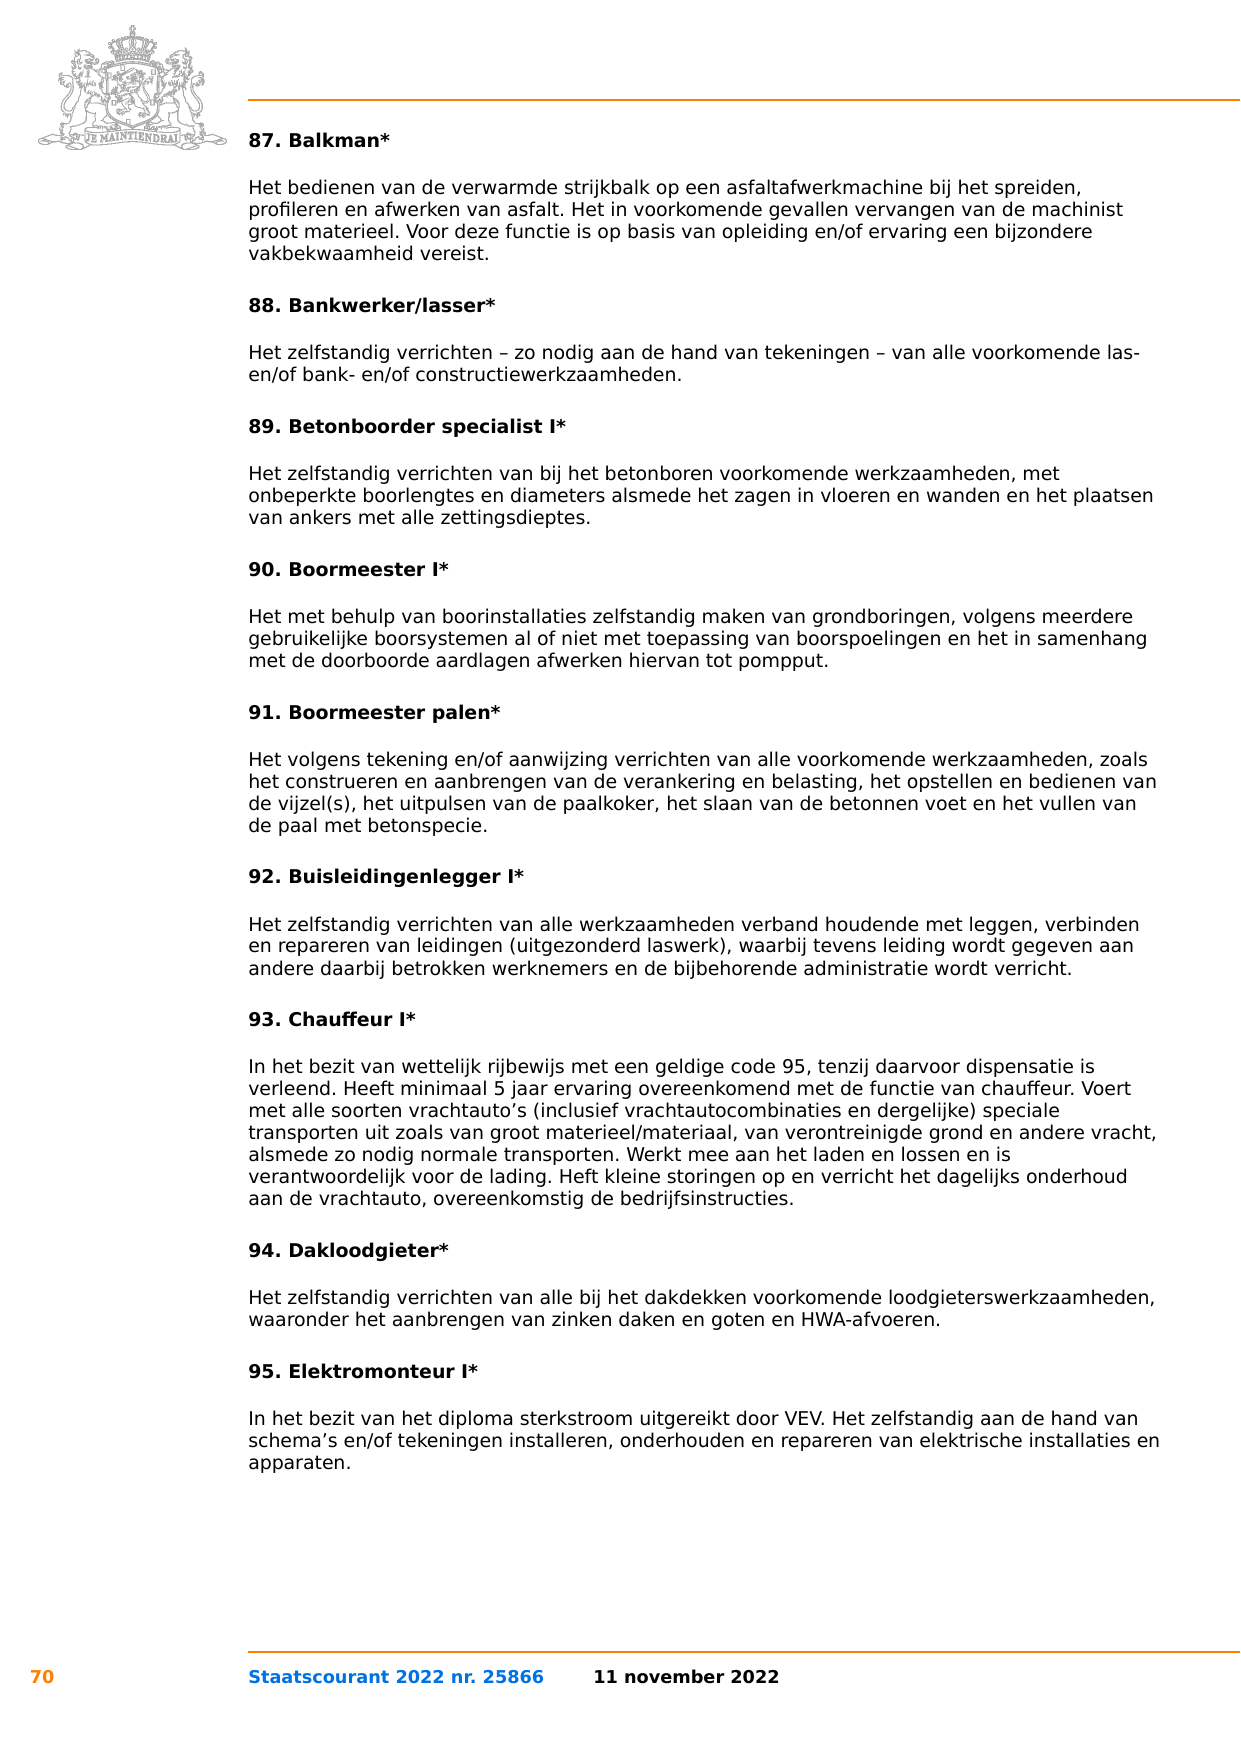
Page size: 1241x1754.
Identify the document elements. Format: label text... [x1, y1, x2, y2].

subtitle 94. Dakloodgieter* [248, 1240, 1163, 1262]
text Het met behulp van boorinstallaties zelfstandig maken van grondboringen, volgens meerdere gebruikelijke boorsystemen al of niet met toepassing van boorspoelingen en het in samenhang met de doorboorde aardlagen afwerken hiervan tot pompput. [248, 606, 1163, 672]
text Het volgens tekening en/of aanwijzing verrichten van alle voorkomende werkzaamheden, zoals het construeren en aanbrengen van de verankering en belasting, het opstellen en bedienen van de vijzel(s), het uitpulsen van de paalkoker, het slaan van de betonnen voet en het vullen van de paal met betonspecie. [248, 748, 1163, 836]
subtitle 90. Boormeester I* [248, 559, 1163, 581]
subtitle 89. Betonboorder specialist I* [248, 416, 1163, 438]
text Het zelfstandig verrichten van alle werkzaamheden verband houdende met leggen, verbinden en repareren van leidingen (uitgezonderd laswerk), waarbij tevens leiding wordt gegeven aan andere daarbij betrokken werknemers en de bijbehorende administratie wordt verricht. [248, 913, 1163, 979]
picture [38, 25, 227, 150]
text Het zelfstandig verrichten – zo nodig aan de hand van tekeningen – van alle voorkomende las- en/of bank- en/of constructiewerkzaamheden. [248, 342, 1163, 386]
subtitle 91. Boormeester palen* [248, 702, 1163, 723]
subtitle 92. Buisleidingenlegger I* [248, 866, 1163, 888]
text Het zelfstandig verrichten van bij het betonboren voorkomende werkzaamheden, met onbeperkte boorlengtes en diameters alsmede het zagen in vloeren en wanden en het plaatsen van ankers met alle zettingsdieptes. [248, 463, 1163, 529]
text Het zelfstandig verrichten van alle bij het dakdekken voorkomende loodgieterswerkzaamheden, waaronder het aanbrengen van zinken daken en goten en HWA-afvoeren. [248, 1287, 1163, 1331]
subtitle 87. Balkman* [248, 130, 1163, 152]
text In het bezit van wettelijk rijbewijs met een geldige code 95, tenzij daarvoor dispensatie is verleend. Heeft minimaal 5 jaar ervaring overeenkomend met de functie van chauffeur. Voert met alle soorten vrachtauto’s (inclusief vrachtautocombinaties en dergelijke) speciale transporten uit zoals van groot materieel/materiaal, van verontreinigde grond en andere vracht, alsmede zo nodig normale transporten. Werkt mee aan het laden en lossen en is verantwoordelijk voor de lading. Heft kleine storingen op en verricht het dagelijks onderhoud aan de vrachtauto, overeenkomstig de bedrijfsinstructies. [248, 1056, 1163, 1210]
text In het bezit van het diploma sterkstroom uitgereikt door VEV. Het zelfstandig aan de hand van schema’s en/of tekeningen installeren, onderhouden en repareren van elektrische installaties en apparaten. [248, 1408, 1163, 1474]
subtitle 88. Bankwerker/lasser* [248, 295, 1163, 317]
subtitle 93. Chauffeur I* [248, 1009, 1163, 1031]
text Het bedienen van de verwarmde strijkbalk op een asfaltafwerkmachine bij het spreiden, profileren en afwerken van asfalt. Het in voorkomende gevallen vervangen van de machinist groot materieel. Voor deze functie is op basis van opleiding en/of ervaring een bijzondere vakbekwaamheid vereist. [248, 177, 1163, 265]
subtitle 95. Elektromonteur I* [248, 1361, 1163, 1383]
